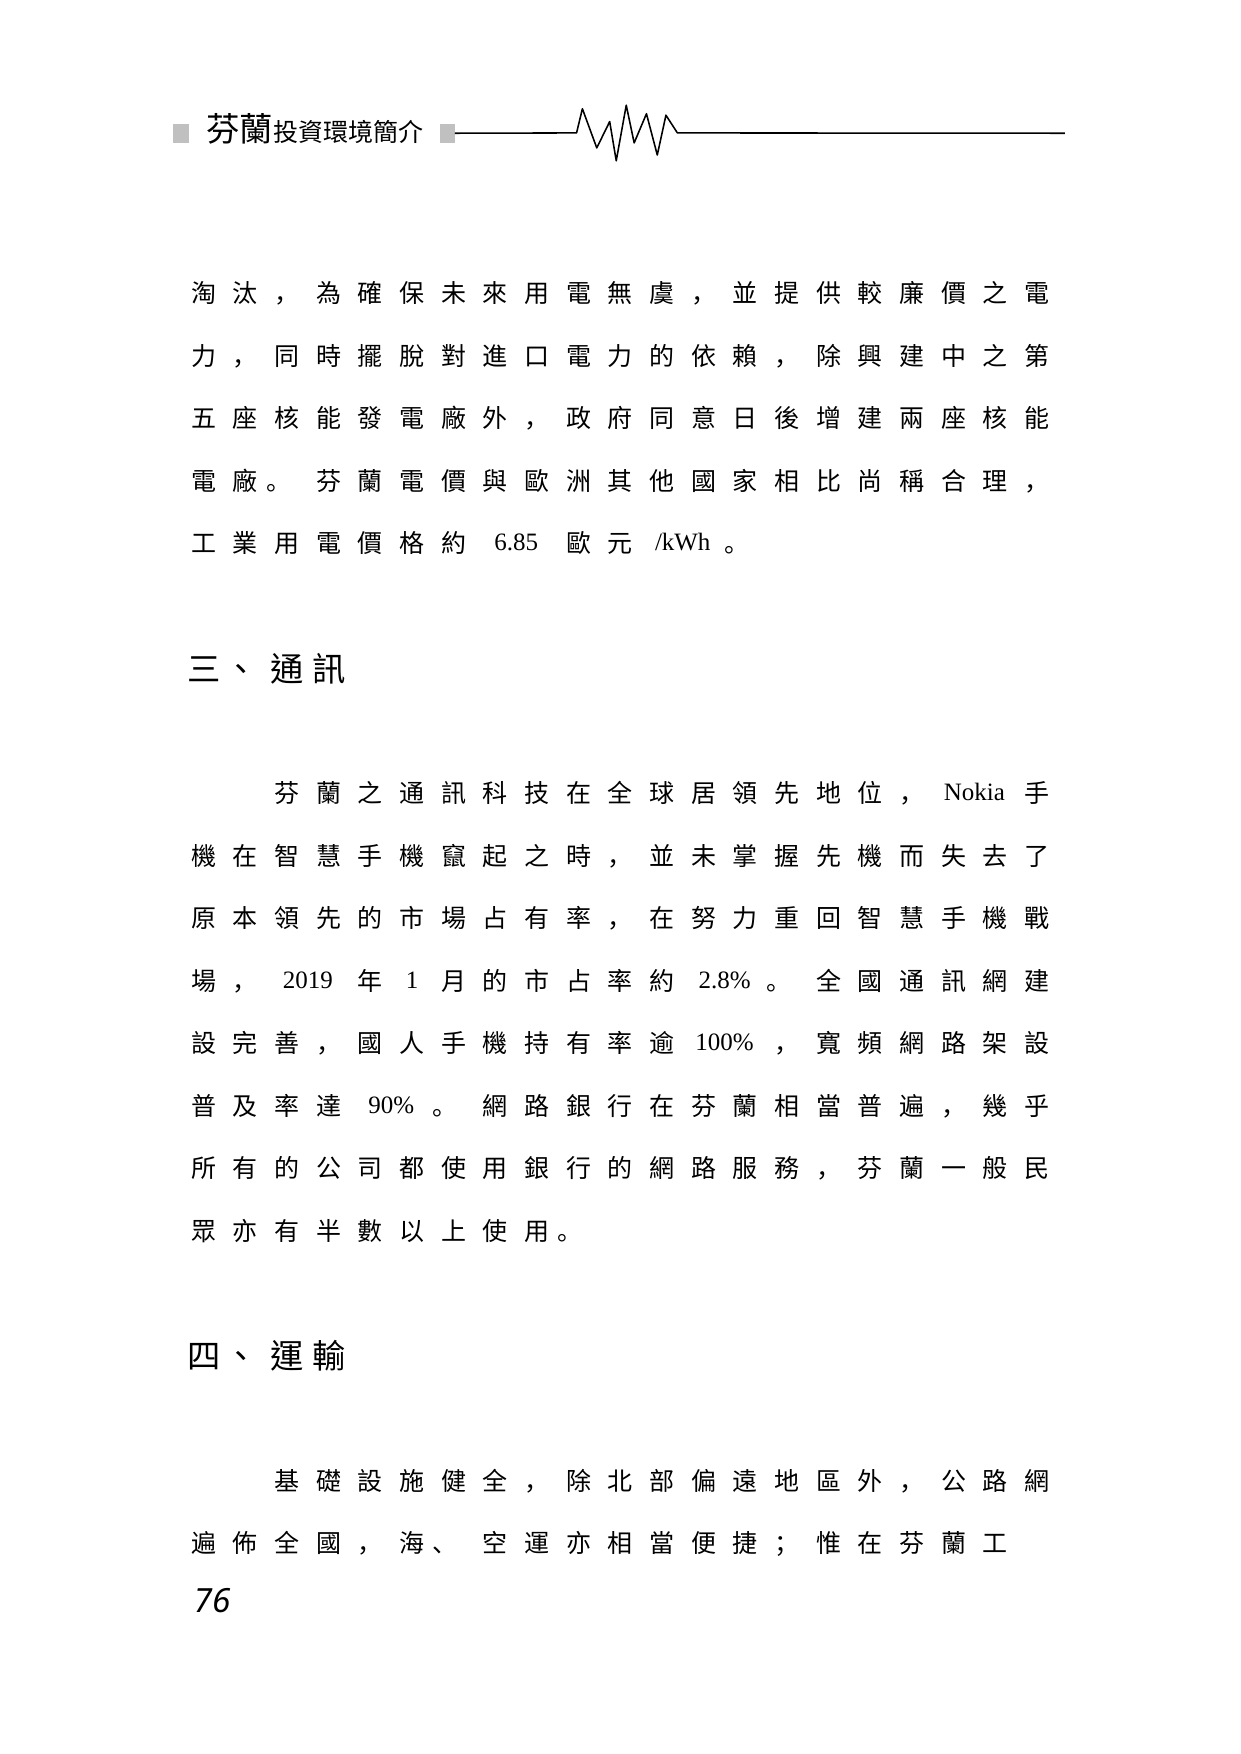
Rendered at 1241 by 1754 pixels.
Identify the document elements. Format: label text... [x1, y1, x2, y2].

text 基礎設施健全，除北部偏遠地區外，公路網遍佈全國，海、空運亦相當便捷；惟在芬蘭工 [183, 1438, 1058, 1563]
text 芬蘭之通訊科技在全球居領先地位，Nokia手機在智慧手機竄起之時，並未掌握先機而失去了原本領先的市場占有率，在努力重回智慧手機戰場，2019年1月的市占率約2.8%。全國通訊網建設完善，國人手機持有率逾100%，寬頻網路架設普及率達90%。網路銀行在芬蘭相當普遍，幾乎所有的公司都使用銀行的網路服務，芬蘭一般民眾亦有半數以上使用。 [183, 750, 1058, 1250]
text 四、運輸 [183, 1313, 1058, 1375]
text 淘汰，為確保未來用電無虞，並提供較廉價之電力，同時擺脫對進口電力的依賴，除興建中之第五座核能發電廠外，政府同意日後增建兩座核能電廠。芬蘭電價與歐洲其他國家相比尚稱合理，工業用電價格約6.85歐元/kWh。 [183, 250, 1058, 563]
text 三、通訊 [183, 625, 1058, 688]
